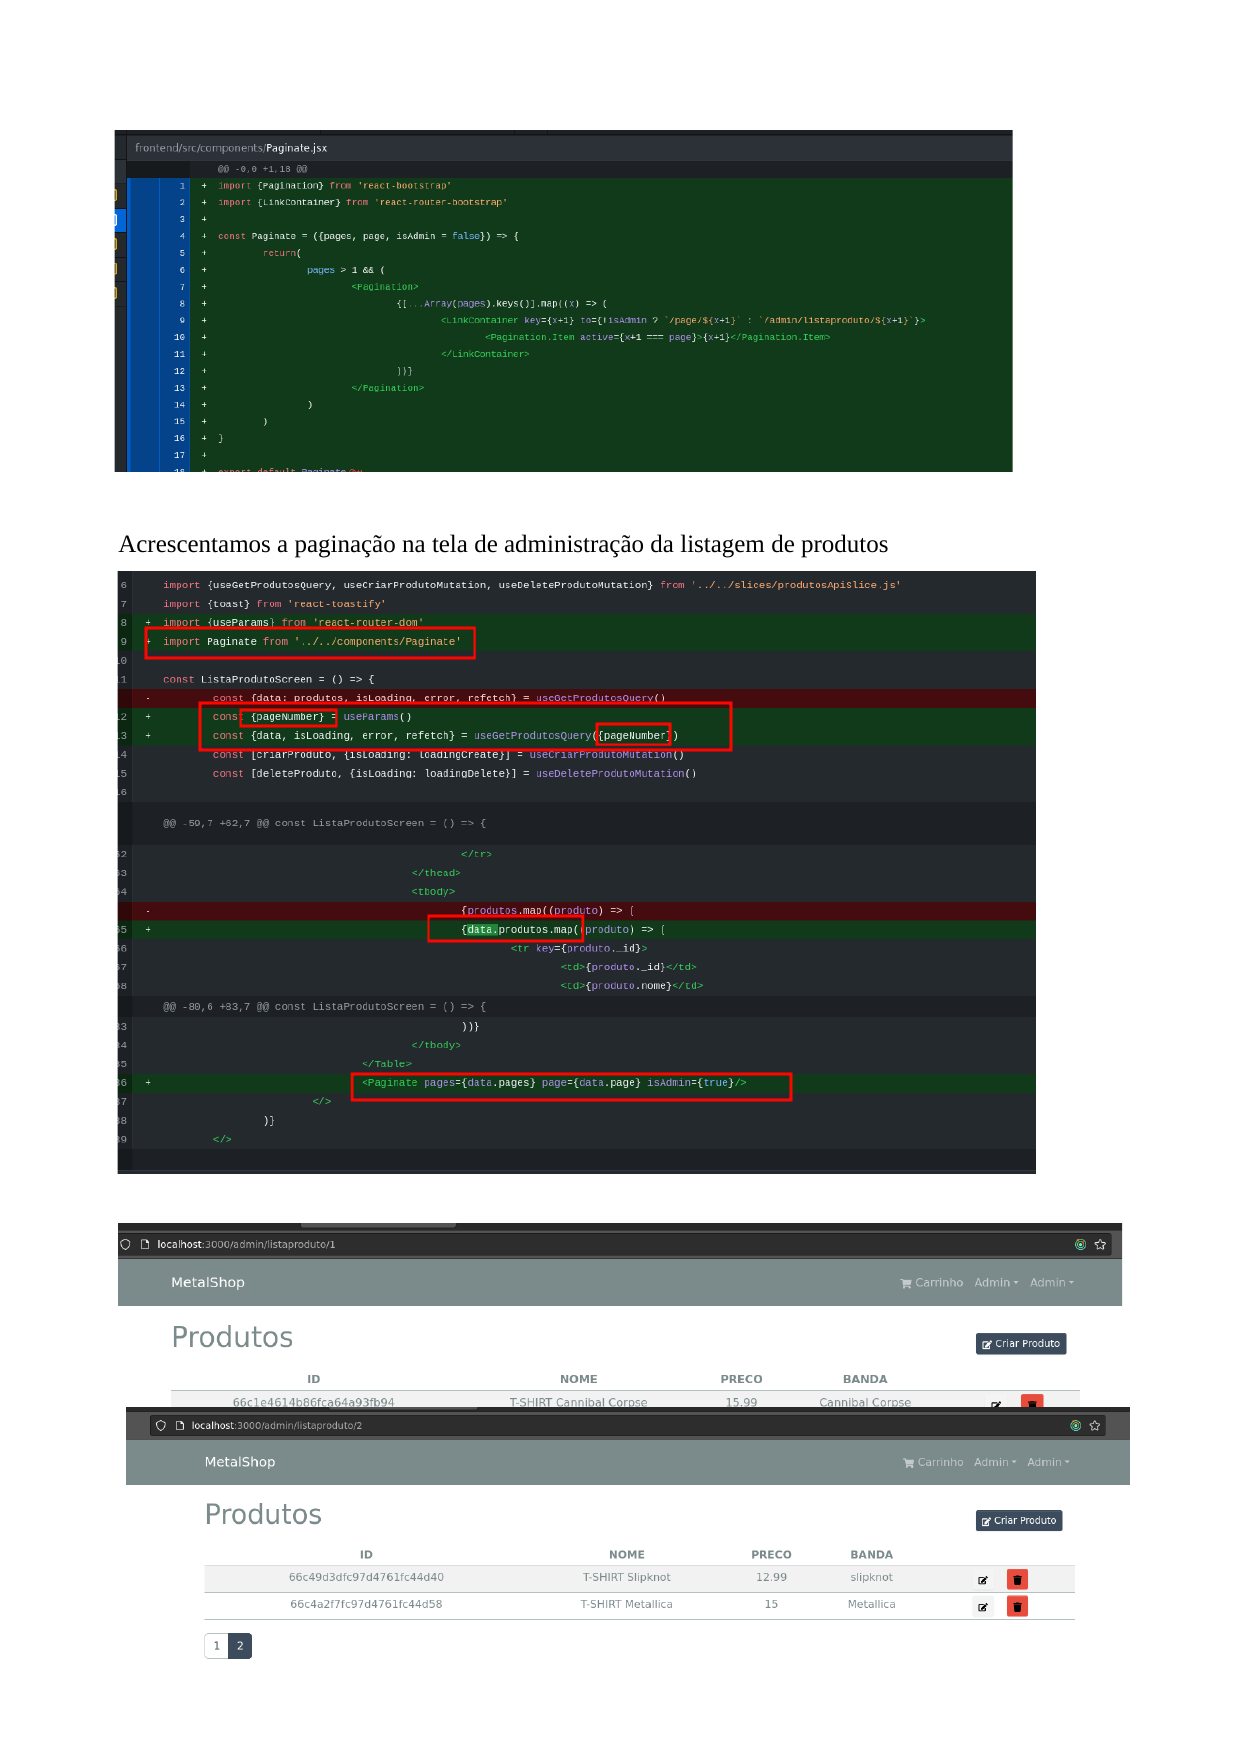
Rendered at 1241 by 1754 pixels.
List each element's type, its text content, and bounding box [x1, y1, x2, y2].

picture [118, 1223, 1130, 1754]
picture [114, 130, 1013, 472]
text Acrescentamos a paginação na tela de administração da listagem de produtos [118, 529, 1122, 558]
picture [117, 571, 1036, 1174]
